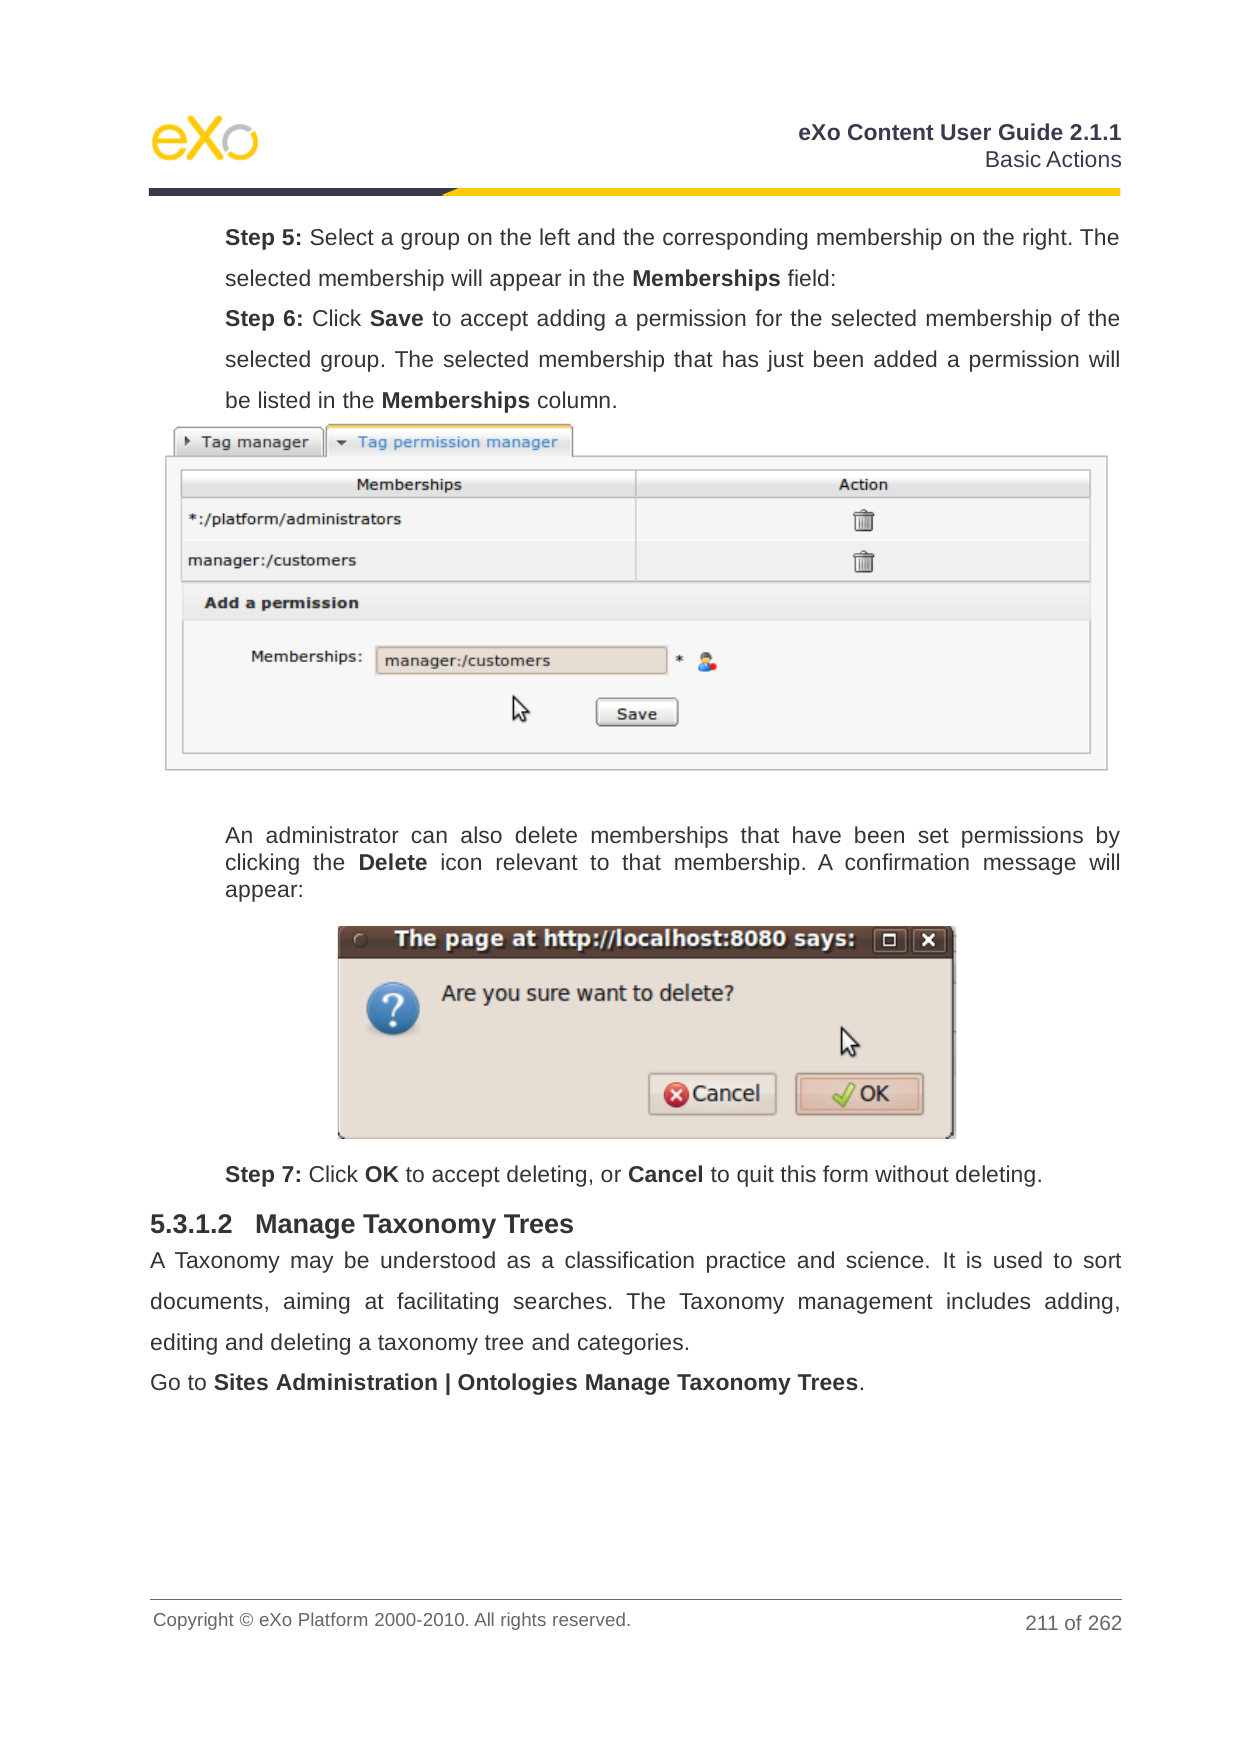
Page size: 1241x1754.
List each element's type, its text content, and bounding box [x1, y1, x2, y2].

picture [148, 188, 1121, 196]
picture [337, 926, 957, 1139]
picture [164, 420, 1108, 772]
picture [152, 115, 259, 161]
list An administrator can also delete memberships that have been set permissions by clicking the Delete icon relevant to that membership. A confirmation message will appear: [187, 821, 1122, 902]
text A Taxonomy may be understood as a classification practice and science. It is used to sort documents, aiming at facilitating searches. The Taxonomy management includes adding, editing and deleting a taxonomy tree and categories. [150, 1247, 1122, 1355]
list Step 6: Click Save to accept adding a permission for the selected membership of the selected group. The selected membership that has just been added a permission will be listed in the Memberships column. [187, 305, 1122, 413]
text Go to Sites Administration | Ontologies Manage Taxonomy Trees. [150, 1368, 1122, 1396]
list Step 7: Click OK to accept deleting, or Cancel to quit this form without deleting. [187, 910, 1122, 1187]
subtitle Manage Taxonomy Trees [150, 1208, 1122, 1239]
list Step 5: Select a group on the left and the corresponding membership on the right. The selected membership will appear in the Memberships field: [187, 223, 1122, 291]
